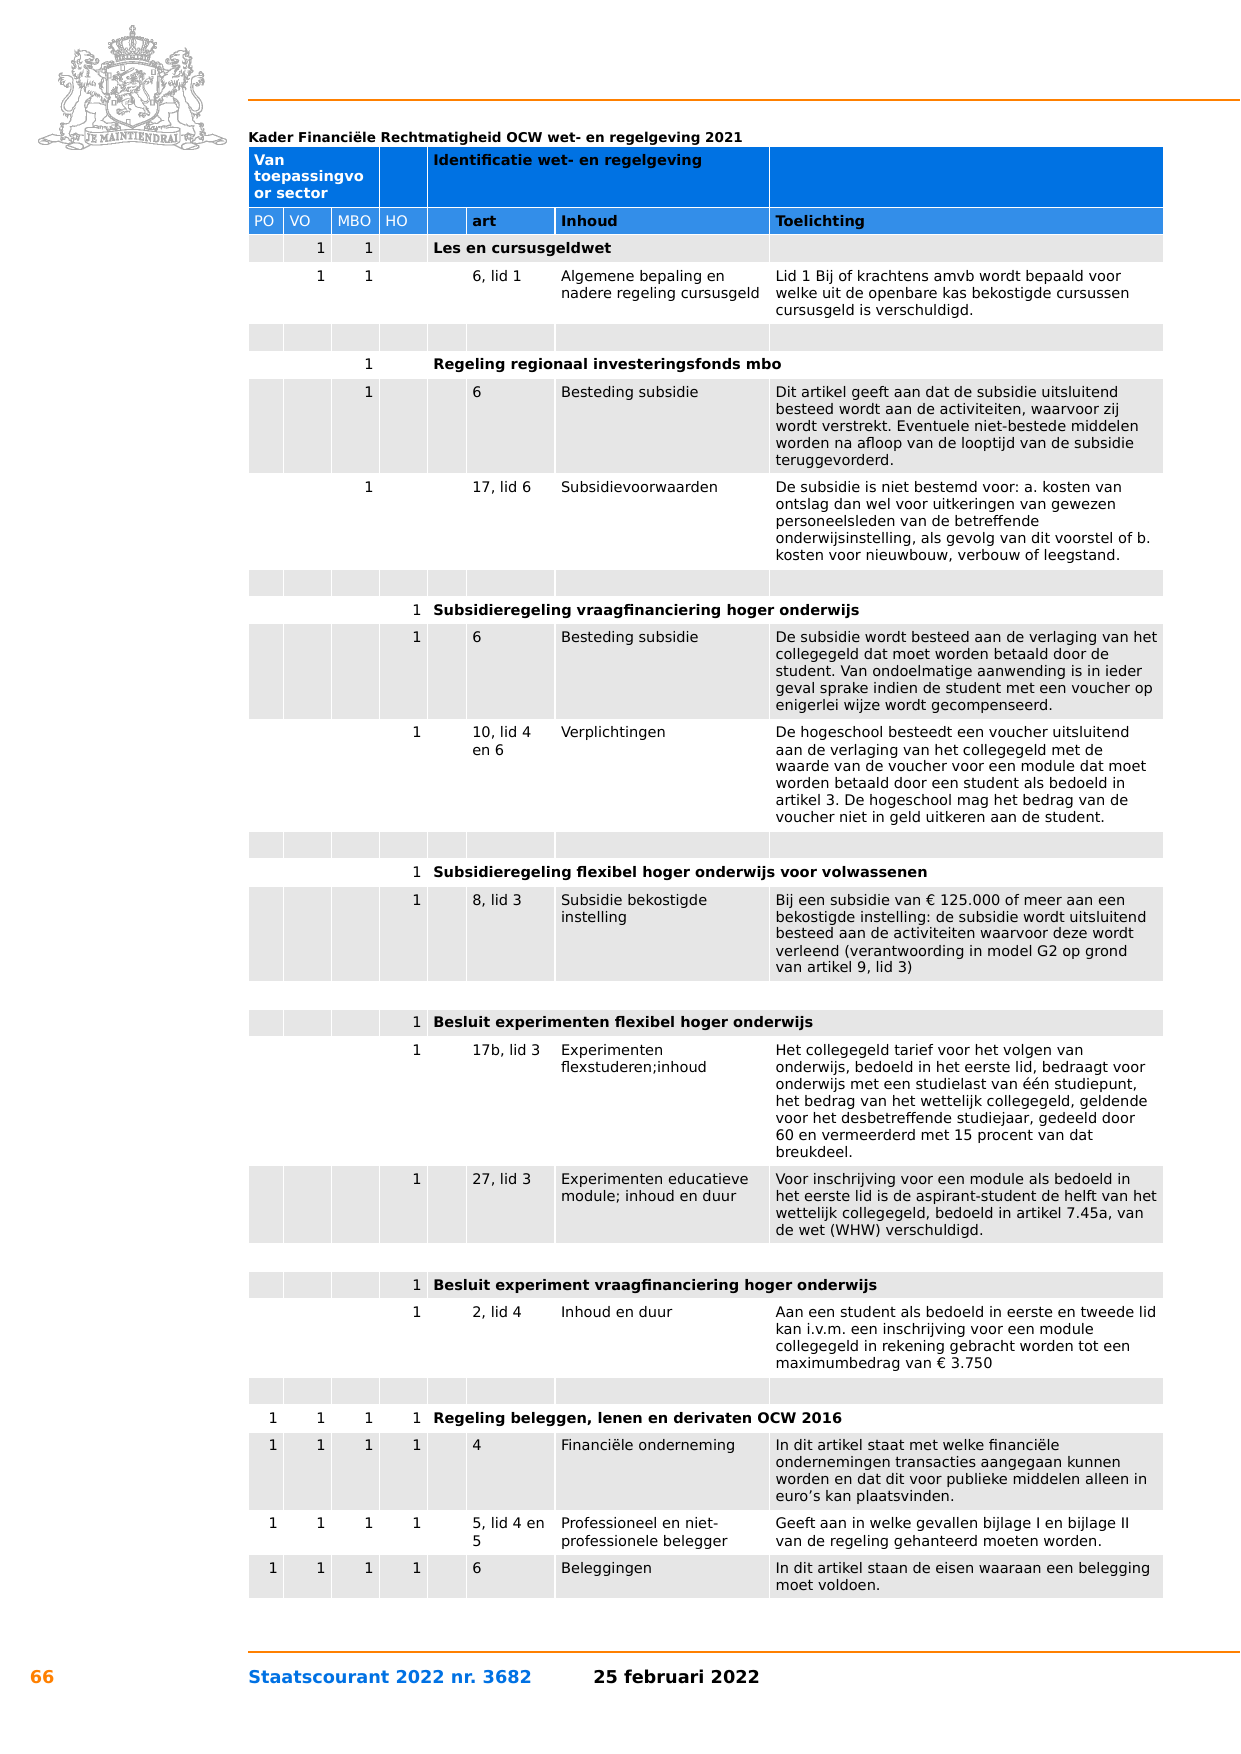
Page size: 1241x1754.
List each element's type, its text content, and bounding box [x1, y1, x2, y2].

table_cell [249, 570, 283, 596]
table_cell [380, 1245, 427, 1271]
table_cell 6 [467, 1555, 554, 1598]
table_cell [332, 1245, 379, 1271]
table_cell 17, lid 6 [467, 474, 554, 568]
table_cell [249, 720, 283, 831]
table_cell VO [284, 208, 331, 234]
table_cell [284, 832, 331, 858]
table_cell Algemene bepaling en nadere regeling cursusgeld [556, 263, 769, 323]
table_cell [467, 982, 554, 1008]
table_cell [284, 720, 331, 831]
table_cell 1 [380, 624, 427, 719]
table_cell [428, 982, 466, 1008]
table_cell Experimenten educatieve module; inhoud en duur [556, 1166, 769, 1243]
table_cell [380, 570, 427, 596]
table_cell [556, 570, 769, 596]
table_cell [380, 982, 427, 1008]
table_cell 1 [249, 1511, 283, 1554]
table_cell [556, 832, 769, 858]
table_cell [332, 832, 379, 858]
table_cell 1 [332, 263, 379, 323]
table_cell HO [380, 208, 427, 234]
table_cell 1 [249, 1555, 283, 1598]
table_cell 17b, lid 3 [467, 1037, 554, 1165]
table_cell Professioneel en niet- professionele belegger [556, 1511, 769, 1554]
table_cell Geeft aan in welke gevallen bijlage I en bijlage II van de regeling gehanteerd moeten worden. [770, 1511, 1163, 1554]
table_cell Les en cursusgeldwet [428, 235, 769, 262]
table_cell [284, 859, 331, 886]
table_cell 1 [284, 1433, 331, 1510]
table_cell 1 [284, 1511, 331, 1554]
table_cell Bij een subsidie van € 125.000 of meer aan een bekostigde instelling: de subsidie wordt uitsluitend besteed aan de activiteiten waarvoor deze wordt verleend (verantwoording in model G2 op grond van artikel 9, lid 3) [770, 887, 1163, 981]
table_cell 1 [332, 352, 379, 378]
table_cell 2, lid 4 [467, 1299, 554, 1377]
table_cell De hogeschool besteedt een voucher uitsluitend aan de verlaging van het collegegeld met de waarde van de voucher voor een module dat moet worden betaald door een student als bedoeld in artikel 3. De hogeschool mag het bedrag van de voucher niet in geld uitkeren aan de student. [770, 720, 1163, 831]
table_cell [380, 379, 427, 473]
table_cell [770, 235, 1163, 262]
table_cell [249, 352, 283, 378]
table_cell [770, 147, 1163, 207]
table_cell Identificatie wet- en regelgeving [428, 147, 769, 207]
table_cell Subsidieregeling flexibel hoger onderwijs voor volwassenen [428, 859, 1163, 886]
table_cell 1 [380, 597, 427, 623]
table_cell [380, 1378, 427, 1404]
table_cell [249, 1037, 283, 1165]
table_cell [428, 324, 466, 351]
table_cell Subsidieregeling vraagfinanciering hoger onderwijs [428, 597, 1163, 623]
table_cell 1 [380, 720, 427, 831]
table_cell [249, 597, 283, 623]
table_cell [249, 263, 283, 323]
table_cell Subsidie bekostigde instelling [556, 887, 769, 981]
table_cell [380, 352, 427, 378]
table_cell [284, 1245, 331, 1271]
table_cell Besluit experiment vraagfinanciering hoger onderwijs [428, 1272, 1163, 1298]
table_cell Besteding subsidie [556, 624, 769, 719]
table_cell Dit artikel geeft aan dat de subsidie uitsluitend besteed wordt aan de activiteiten, waarvoor zij wordt verstrekt. Eventuele niet-bestede middelen worden na afloop van de looptijd van de subsidie teruggevorderd. [770, 379, 1163, 473]
table_cell [428, 1166, 466, 1243]
table_cell [332, 570, 379, 596]
table_cell In dit artikel staat met welke financiële ondernemingen transacties aangegaan kunnen worden en dat dit voor publieke middelen alleen in euro’s kan plaatsvinden. [770, 1433, 1163, 1510]
table_cell Het collegegeld tarief voor het volgen van onderwijs, bedoeld in het eerste lid, bedraagt voor onderwijs met een studielast van één studiepunt, het bedrag van het wettelijk collegegeld, geldende voor het desbetreffende studiejaar, gedeeld door 60 en vermeerderd met 15 procent van dat breukdeel. [770, 1037, 1163, 1165]
table_cell [428, 379, 466, 473]
table_cell Aan een student als bedoeld in eerste en tweede lid kan i.v.m. een inschrijving voor een module collegegeld in rekening gebracht worden tot een maximumbedrag van € 3.750 [770, 1299, 1163, 1377]
table_cell [284, 474, 331, 568]
table_cell 1 [284, 1555, 331, 1598]
table_cell 6 [467, 624, 554, 719]
table_cell [284, 324, 331, 351]
table_cell 4 [467, 1433, 554, 1510]
table_cell 1 [380, 1405, 427, 1431]
table_cell [249, 379, 283, 473]
table_cell [332, 887, 379, 981]
table_cell Toelichting [770, 208, 1163, 234]
table_cell [428, 624, 466, 719]
table_cell 1 [380, 1511, 427, 1554]
table_cell [770, 570, 1163, 596]
table_cell 1 [380, 1166, 427, 1243]
table_cell [284, 570, 331, 596]
table_cell [332, 624, 379, 719]
table_cell [249, 1272, 283, 1298]
table_cell 1 [332, 379, 379, 473]
table_cell 1 [332, 474, 379, 568]
table_cell 1 [380, 1037, 427, 1165]
table_cell [249, 474, 283, 568]
table_cell [249, 887, 283, 981]
table_cell [556, 1245, 769, 1271]
table_cell [284, 1166, 331, 1243]
table_cell [284, 1010, 331, 1036]
table_cell [770, 982, 1163, 1008]
table_cell Regeling regionaal investeringsfonds mbo [428, 352, 1163, 378]
table_cell [428, 474, 466, 568]
table_cell [332, 1166, 379, 1243]
table_cell [332, 859, 379, 886]
table_cell [380, 147, 427, 207]
table_cell 1 [380, 1555, 427, 1598]
table_cell 1 [284, 235, 331, 262]
table_cell [556, 982, 769, 1008]
table_cell [428, 1299, 466, 1377]
table_cell Inhoud en duur [556, 1299, 769, 1377]
table_cell [332, 1010, 379, 1036]
table_cell [249, 1166, 283, 1243]
table_cell [770, 832, 1163, 858]
table_cell [467, 324, 554, 351]
table_cell 1 [332, 1433, 379, 1510]
table_cell Besluit experimenten flexibel hoger onderwijs [428, 1010, 1163, 1036]
table_cell [556, 1378, 769, 1404]
table_cell [428, 832, 466, 858]
table_cell 1 [249, 1433, 283, 1510]
table_cell [284, 1037, 331, 1165]
table_cell 1 [332, 1405, 379, 1431]
table_cell Inhoud [556, 208, 769, 234]
table_cell [284, 1378, 331, 1404]
table_cell 1 [380, 859, 427, 886]
table_cell [428, 208, 466, 234]
table_cell [332, 1299, 379, 1377]
table_cell [770, 324, 1163, 351]
table_cell [249, 624, 283, 719]
table_cell art [467, 208, 554, 234]
table_cell 6, lid 1 [467, 263, 554, 323]
table_cell [284, 887, 331, 981]
table_cell [284, 1272, 331, 1298]
table_cell [332, 1272, 379, 1298]
table_cell [770, 1245, 1163, 1271]
table_cell MBO [332, 208, 379, 234]
table_cell [467, 832, 554, 858]
table_cell 1 [380, 1272, 427, 1298]
table_cell [428, 1037, 466, 1165]
table_cell [249, 1010, 283, 1036]
table_cell [380, 474, 427, 568]
table_cell [380, 324, 427, 351]
table_cell In dit artikel staan de eisen waaraan een belegging moet voldoen. [770, 1555, 1163, 1598]
table_cell [332, 1037, 379, 1165]
table_cell Regeling beleggen, lenen en derivaten OCW 2016 [428, 1405, 1163, 1431]
table_cell [428, 887, 466, 981]
table_cell De subsidie wordt besteed aan de verlaging van het collegegeld dat moet worden betaald door de student. Van ondoelmatige aanwending is in ieder geval sprake indien de student met een voucher op enigerlei wijze wordt gecompenseerd. [770, 624, 1163, 719]
table_cell [284, 597, 331, 623]
table_cell 1 [380, 1010, 427, 1036]
table_cell [467, 570, 554, 596]
picture [38, 25, 227, 150]
table_cell [249, 832, 283, 858]
table_cell [428, 720, 466, 831]
table_header Kader Financiële Rechtmatigheid OCW wet- en regelgeving 2021 [248, 130, 1163, 146]
table_cell [467, 1378, 554, 1404]
table_cell Besteding subsidie [556, 379, 769, 473]
table_cell 1 [332, 1511, 379, 1554]
table_cell Subsidievoorwaarden [556, 474, 769, 568]
table_cell 5, lid 4 en 5 [467, 1511, 554, 1554]
table_cell 1 [284, 263, 331, 323]
table_cell [284, 1299, 331, 1377]
table_cell 1 [380, 1433, 427, 1510]
table_cell [249, 859, 283, 886]
table_cell [556, 324, 769, 351]
table_cell [428, 570, 466, 596]
table_cell [249, 235, 283, 262]
table_cell PO [249, 208, 283, 234]
table_cell [332, 720, 379, 831]
table_cell 1 [380, 887, 427, 981]
table_cell Verplichtingen [556, 720, 769, 831]
table_cell 8, lid 3 [467, 887, 554, 981]
table_cell 6 [467, 379, 554, 473]
table_cell Lid 1 Bij of krachtens amvb wordt bepaald voor welke uit de openbare kas bekostigde cursussen cursusgeld is verschuldigd. [770, 263, 1163, 323]
table_cell 1 [332, 1555, 379, 1598]
table_cell [249, 1378, 283, 1404]
table_cell [332, 597, 379, 623]
table_cell [249, 982, 283, 1008]
table_cell 1 [284, 1405, 331, 1431]
table_cell De subsidie is niet bestemd voor: a. kosten van ontslag dan wel voor uitkeringen van gewezen personeelsleden van de betreffende onderwijsinstelling, als gevolg van dit voorstel of b. kosten voor nieuwbouw, verbouw of leegstand. [770, 474, 1163, 568]
table_cell [284, 352, 331, 378]
table_cell [249, 324, 283, 351]
table_cell [380, 832, 427, 858]
table_cell Beleggingen [556, 1555, 769, 1598]
table_cell [249, 1245, 283, 1271]
table_cell 1 [249, 1405, 283, 1431]
table_cell Experimenten flexstuderen;inhoud [556, 1037, 769, 1165]
table_cell [467, 1245, 554, 1271]
table_cell [284, 379, 331, 473]
table_cell [428, 263, 466, 323]
table_cell [428, 1433, 466, 1510]
table_cell [332, 982, 379, 1008]
table_cell [428, 1511, 466, 1554]
table_cell [770, 1378, 1163, 1404]
table_cell [428, 1245, 466, 1271]
table_cell Financiële onderneming [556, 1433, 769, 1510]
table_cell [428, 1555, 466, 1598]
table_cell [332, 1378, 379, 1404]
table_cell 1 [332, 235, 379, 262]
table_cell [284, 624, 331, 719]
table_cell Voor inschrijving voor een module als bedoeld in het eerste lid is de aspirant-student de helft van het wettelijk collegegeld, bedoeld in artikel 7.45a, van de wet (WHW) verschuldigd. [770, 1166, 1163, 1243]
table_cell [332, 324, 379, 351]
table_cell 27, lid 3 [467, 1166, 554, 1243]
table_cell [428, 1378, 466, 1404]
table_cell [380, 263, 427, 323]
table_cell [249, 1299, 283, 1377]
table_cell Van toepassingvoor sector [249, 147, 379, 207]
table_cell 10, lid 4 en 6 [467, 720, 554, 831]
table_cell 1 [380, 1299, 427, 1377]
table_cell [284, 982, 331, 1008]
table_cell [380, 235, 427, 262]
